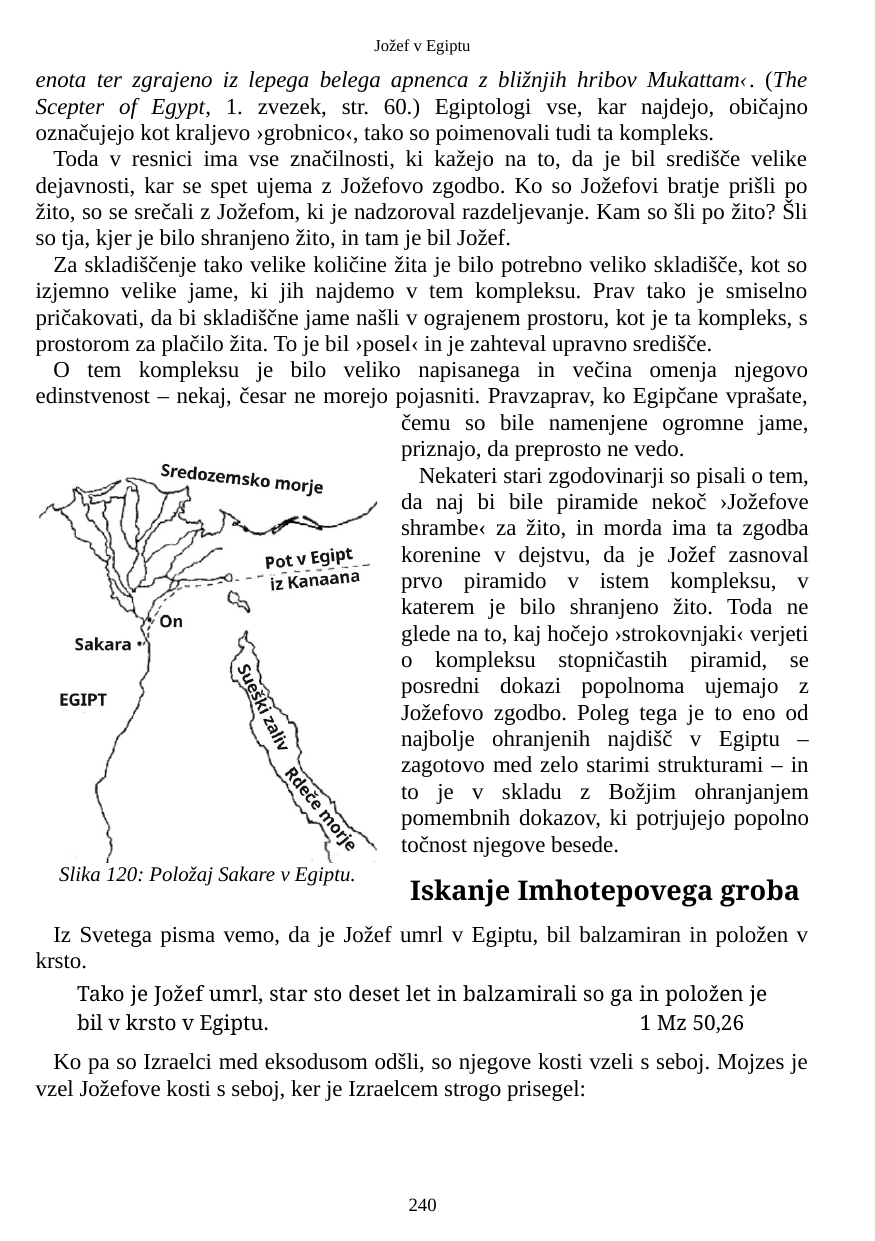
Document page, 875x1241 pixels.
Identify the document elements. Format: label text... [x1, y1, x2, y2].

subtitle Iskanje Imhotepovega groba [35, 872, 809, 908]
text Slika 120: Položaj Sakare v Egiptu. [39, 863, 377, 886]
text Toda v resnici ima vse značilnosti, ki kažejo na to, da je bil središče velike dejavnosti, kar se spet ujema z Jožefovo zgodbo. Ko so Jožefovi bratje prišli po žito, so se srečali z Jožefom, ki je nadzoroval razdeljevanje. Kam so šli po žito? Šli so tja, kjer je bilo shranjeno žito, in tam je bil Jožef. [35, 145, 809, 251]
text enota ter zgrajeno iz lepega belega apnenca z bližnjih hribov Mukattam‹. (The Scepter of Egypt, 1. zvezek, str. 60.) Egiptologi vse, kar najdejo, običajno označujejo kot kraljevo ›grobnico‹, tako so poimenovali tudi ta kompleks. [35, 66, 809, 145]
text Tako je Jožef umrl, star sto deset let in balzamirali so ga in položen je bil v krsto v Egiptu. 1 Mz 50,26 [77, 979, 768, 1036]
text Ko pa so Izraelci med eksodusom odšli, so njegove kosti vzeli s seboj. Mojzes je vzel Jožefove kosti s seboj, ker je Izraelcem strogo prisegel: [35, 1048, 809, 1101]
text Nekateri stari zgodovinarji so pisali o tem, da naj bi bile piramide nekoč ›Jožefove shrambe‹ za žito, in morda ima ta zgodba korenine v dejstvu, da je Jožef zasnoval prvo piramido v istem kompleksu, v katerem je bilo shranjeno žito. Toda ne glede na to, kaj hočejo ›strokovnjaki‹ verjeti o kompleksu stopničastih piramid, se posredni dokazi popolnoma ujemajo z Jožefovo zgodbo. Poleg tega je to eno od najbolje ohranjenih najdišč v Egiptu – zagotovo med zelo starimi strukturami – in to je v skladu z Božjim ohranjanjem pomembnih dokazov, ki potrjujejo popolno točnost njegove besede. [378, 462, 809, 857]
text Iz Svetega pisma vemo, da je Jožef umrl v Egiptu, bil balzamiran in položen v krsto. [35, 921, 809, 974]
picture [39, 458, 378, 863]
text O tem kompleksu je bilo veliko napisanega in večina omenja njegovo edinstvenost – nekaj, česar ne morejo pojasniti. Pravzaprav, ko Egipčane vprašate, čemu so bile namenjene ogromne jame, priznajo, da preprosto ne vedo. [35, 356, 809, 462]
text Za skladiščenje tako velike količine žita je bilo potrebno veliko skladišče, kot so izjemno velike jame, ki jih najdemo v tem kompleksu. Prav tako je smiselno pričakovati, da bi skladiščne jame našli v ograjenem prostoru, kot je ta kompleks, s prostorom za plačilo žita. To je bil ›posel‹ in je zahteval upravno središče. [35, 251, 809, 356]
